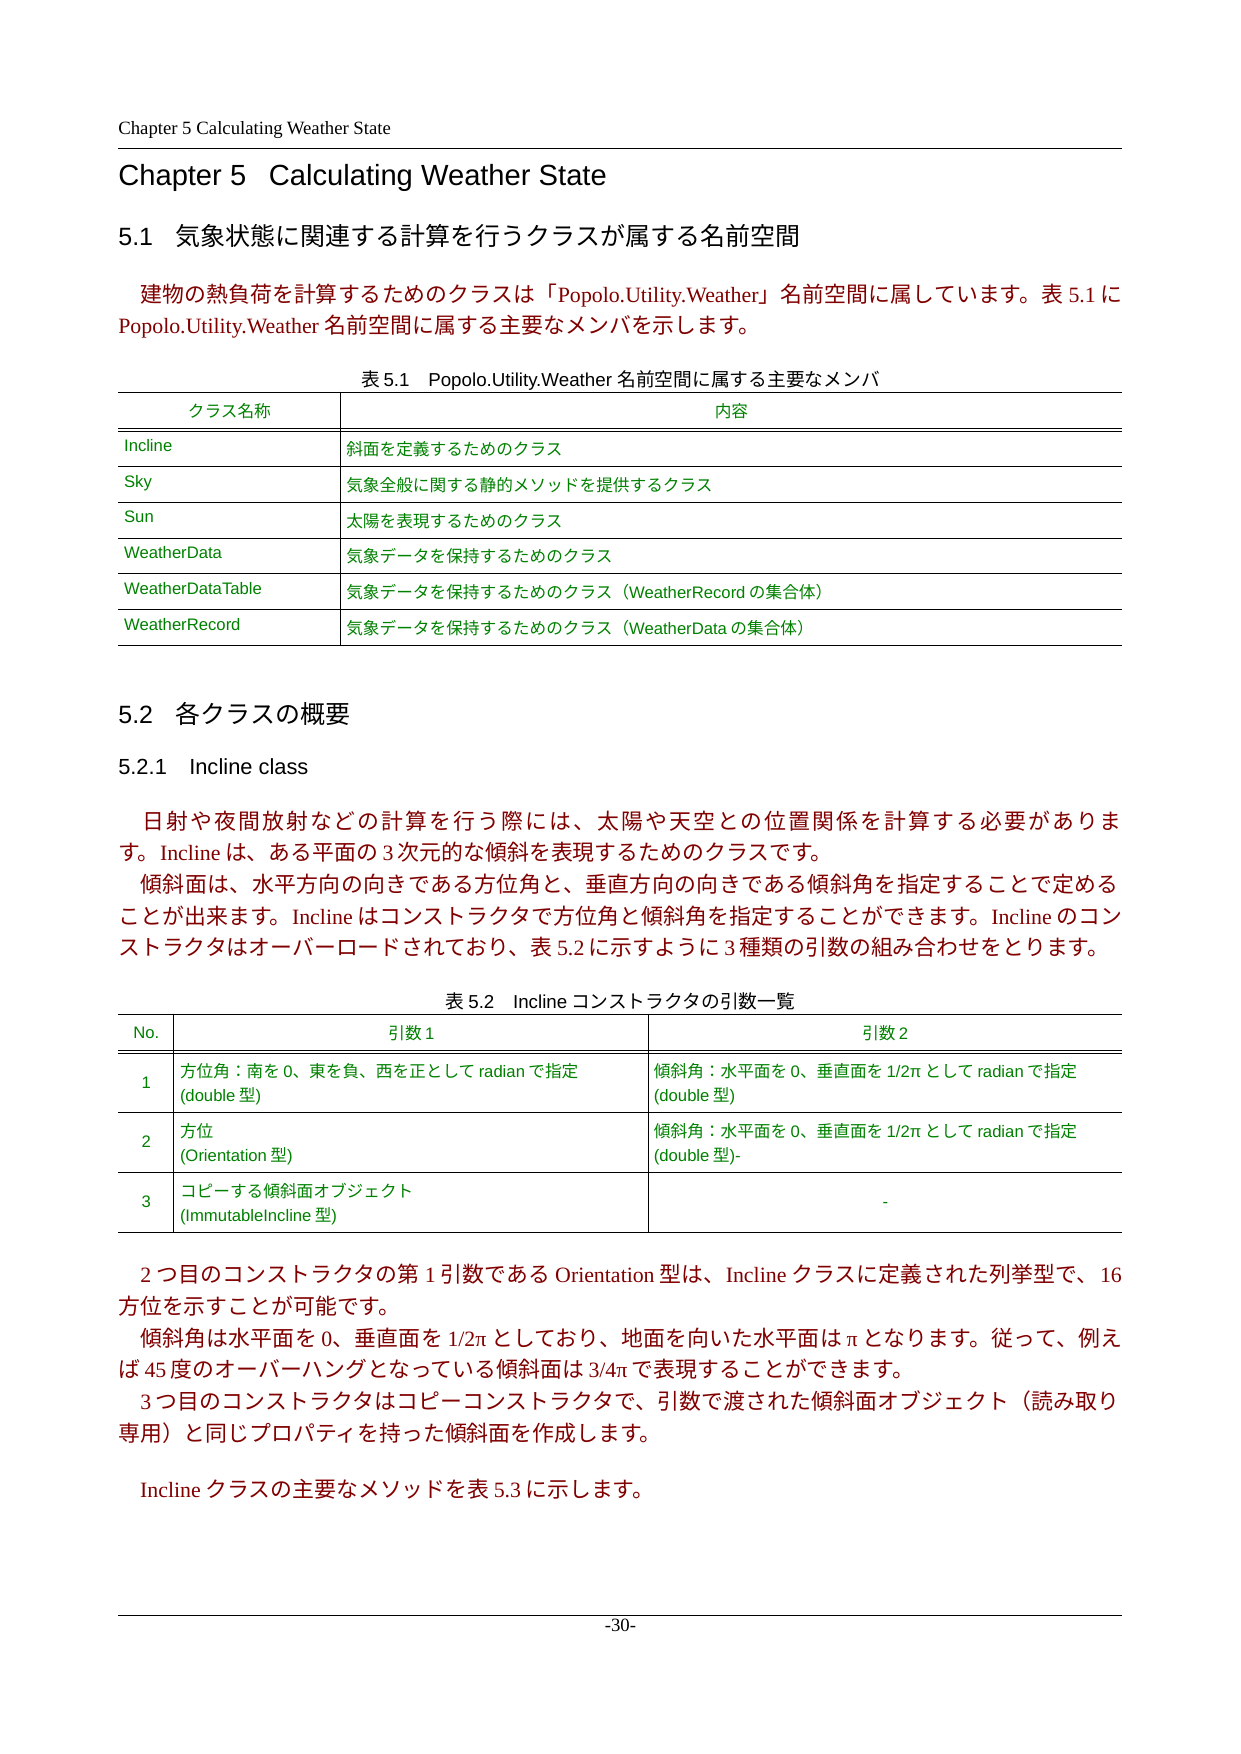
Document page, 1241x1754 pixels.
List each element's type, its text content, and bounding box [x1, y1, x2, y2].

table_cell Incline [118, 432, 340, 466]
table_cell WeatherRecord [118, 610, 340, 645]
text 建物の熱負荷を計算するためのクラスは「Popolo.Utility.Weather」名前空間に属しています。表5.1にPopolo.Utility.Weather 名前空間に属する主要なメンバを示します。 [118, 277, 1122, 340]
subtitle Calculating Weather State [118, 159, 1122, 192]
table_cell 太陽を表現するためのクラス [341, 503, 1122, 538]
table_cell 傾斜角：水平面を0、垂直面を1/2πとしてradianで指定 (double型)- [649, 1113, 1122, 1172]
text 表5.1 Popolo.Utility.Weather 名前空間に属する主要なメンバ [118, 364, 1122, 392]
table_cell - [649, 1173, 1122, 1232]
table_header No. [118, 1015, 173, 1050]
table_cell Sky [118, 467, 340, 502]
table_cell 斜面を定義するためのクラス [341, 432, 1122, 466]
text 3つ目のコンストラクタはコピーコンストラクタで、引数で渡された傾斜面オブジェクト（読み取り専用）と同じプロパティを持った傾斜面を作成します。 [118, 1384, 1122, 1447]
table_cell 気象全般に関する静的メソッドを提供するクラス [341, 467, 1122, 502]
table_cell WeatherData [118, 539, 340, 573]
table_cell 方位 (Orientation型) [174, 1113, 648, 1172]
table_cell 1 [118, 1054, 173, 1112]
table_cell 方位角：南を0、東を負、西を正としてradianで指定 (double型) [174, 1054, 648, 1112]
table_cell 傾斜角：水平面を0、垂直面を1/2πとしてradianで指定 (double型) [649, 1054, 1122, 1112]
subtitle Incline class [118, 755, 1122, 779]
table_header クラス名称 [118, 393, 340, 428]
table_cell 気象データを保持するためのクラス（WeatherRecordの集合体） [341, 574, 1122, 609]
table_cell 3 [118, 1173, 173, 1232]
table_cell コピーする傾斜面オブジェクト (ImmutableIncline型) [174, 1173, 648, 1232]
subtitle 気象状態に関連する計算を行うクラスが属する名前空間 [118, 216, 1122, 252]
subtitle 各クラスの概要 [118, 694, 1122, 731]
table_cell 気象データを保持するためのクラス [341, 539, 1122, 573]
table_cell WeatherDataTable [118, 574, 340, 609]
text 日射や夜間放射などの計算を行う際には、太陽や天空との位置関係を計算する必要があります。Inclineは、ある平面の3次元的な傾斜を表現するためのクラスです。 [118, 804, 1122, 867]
text 2つ目のコンストラクタの第1引数であるOrientation型は、Inclineクラスに定義された列挙型で、16方位を示すことが可能です。 [118, 1257, 1122, 1321]
text 傾斜面は、水平方向の向きである方位角と、垂直方向の向きである傾斜角を指定することで定めることが出来ます。Inclineはコンストラクタで方位角と傾斜角を指定することができます。Inclineのコンストラクタはオーバーロードされており、表5.2に示すように3種類の引数の組み合わせをとります。 [118, 867, 1122, 962]
table_header 引数2 [649, 1015, 1122, 1050]
table_cell Sun [118, 503, 340, 538]
table_header 内容 [341, 393, 1122, 428]
table_cell 気象データを保持するためのクラス（WeatherDataの集合体） [341, 610, 1122, 645]
table_cell 2 [118, 1113, 173, 1172]
text Inclineクラスの主要なメソッドを表5.3に示します。 [118, 1472, 1122, 1503]
text 表5.2 Inclineコンストラクタの引数一覧 [118, 986, 1122, 1013]
text 傾斜角は水平面を0、垂直面を1/2πとしており、地面を向いた水平面はπとなります。従って、例えば45度のオーバーハングとなっている傾斜面は3/4πで表現することができます。 [118, 1321, 1122, 1384]
table_header 引数1 [174, 1015, 648, 1050]
